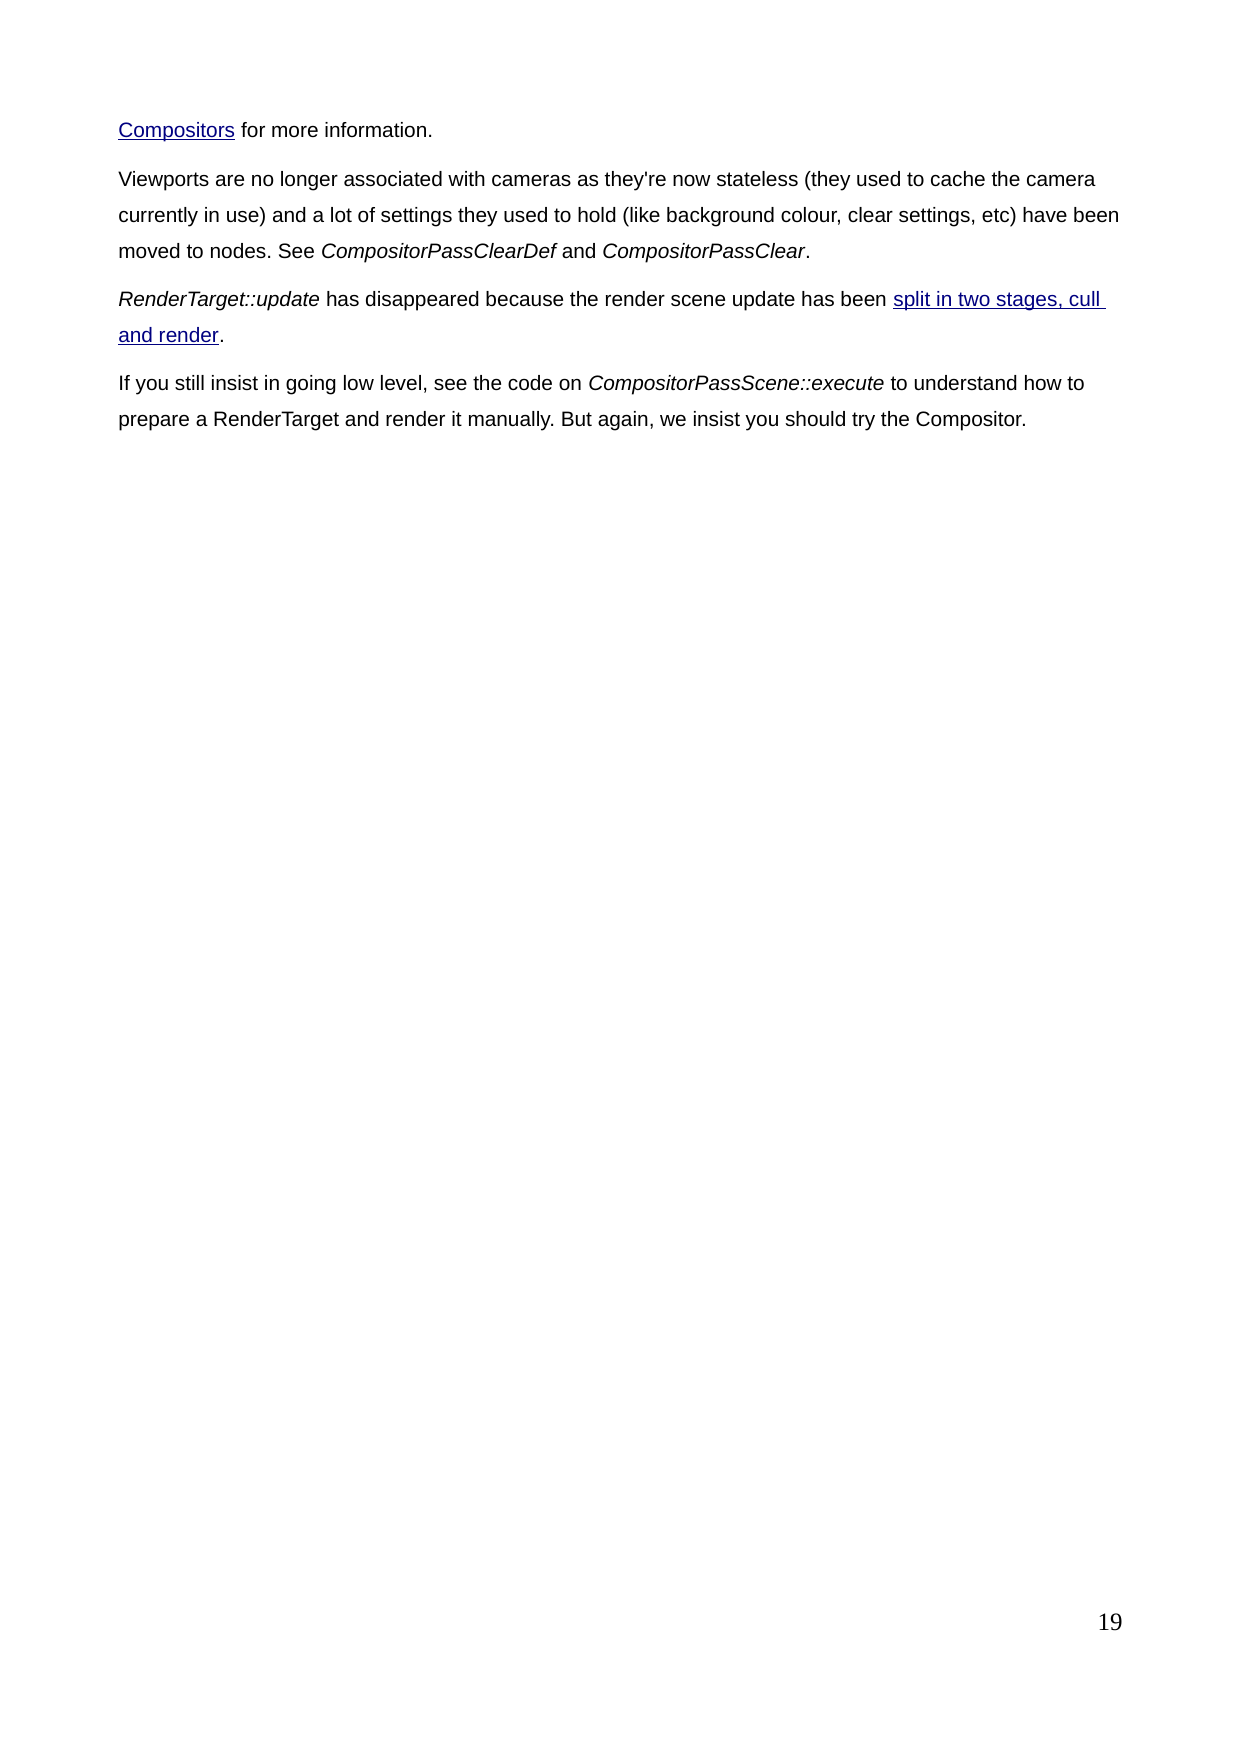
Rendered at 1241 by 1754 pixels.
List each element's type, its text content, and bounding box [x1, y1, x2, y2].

text RenderTarget::update has disappeared because the render scene update has been split in two stages, cull and render. [118, 287, 1122, 347]
text If you still insist in going low level, see the code on CompositorPassScene::execute to understand how to prepare a RenderTarget and render it manually. But again, we insist you should try the Compositor. [118, 371, 1122, 431]
text Viewports are no longer associated with cameras as they're now stateless (they used to cache the camera currently in use) and a lot of settings they used to hold (like background colour, clear settings, etc) have been moved to nodes. See CompositorPassClearDef and CompositorPassClear. [118, 167, 1122, 262]
text Compositors for more information. [118, 118, 1122, 142]
